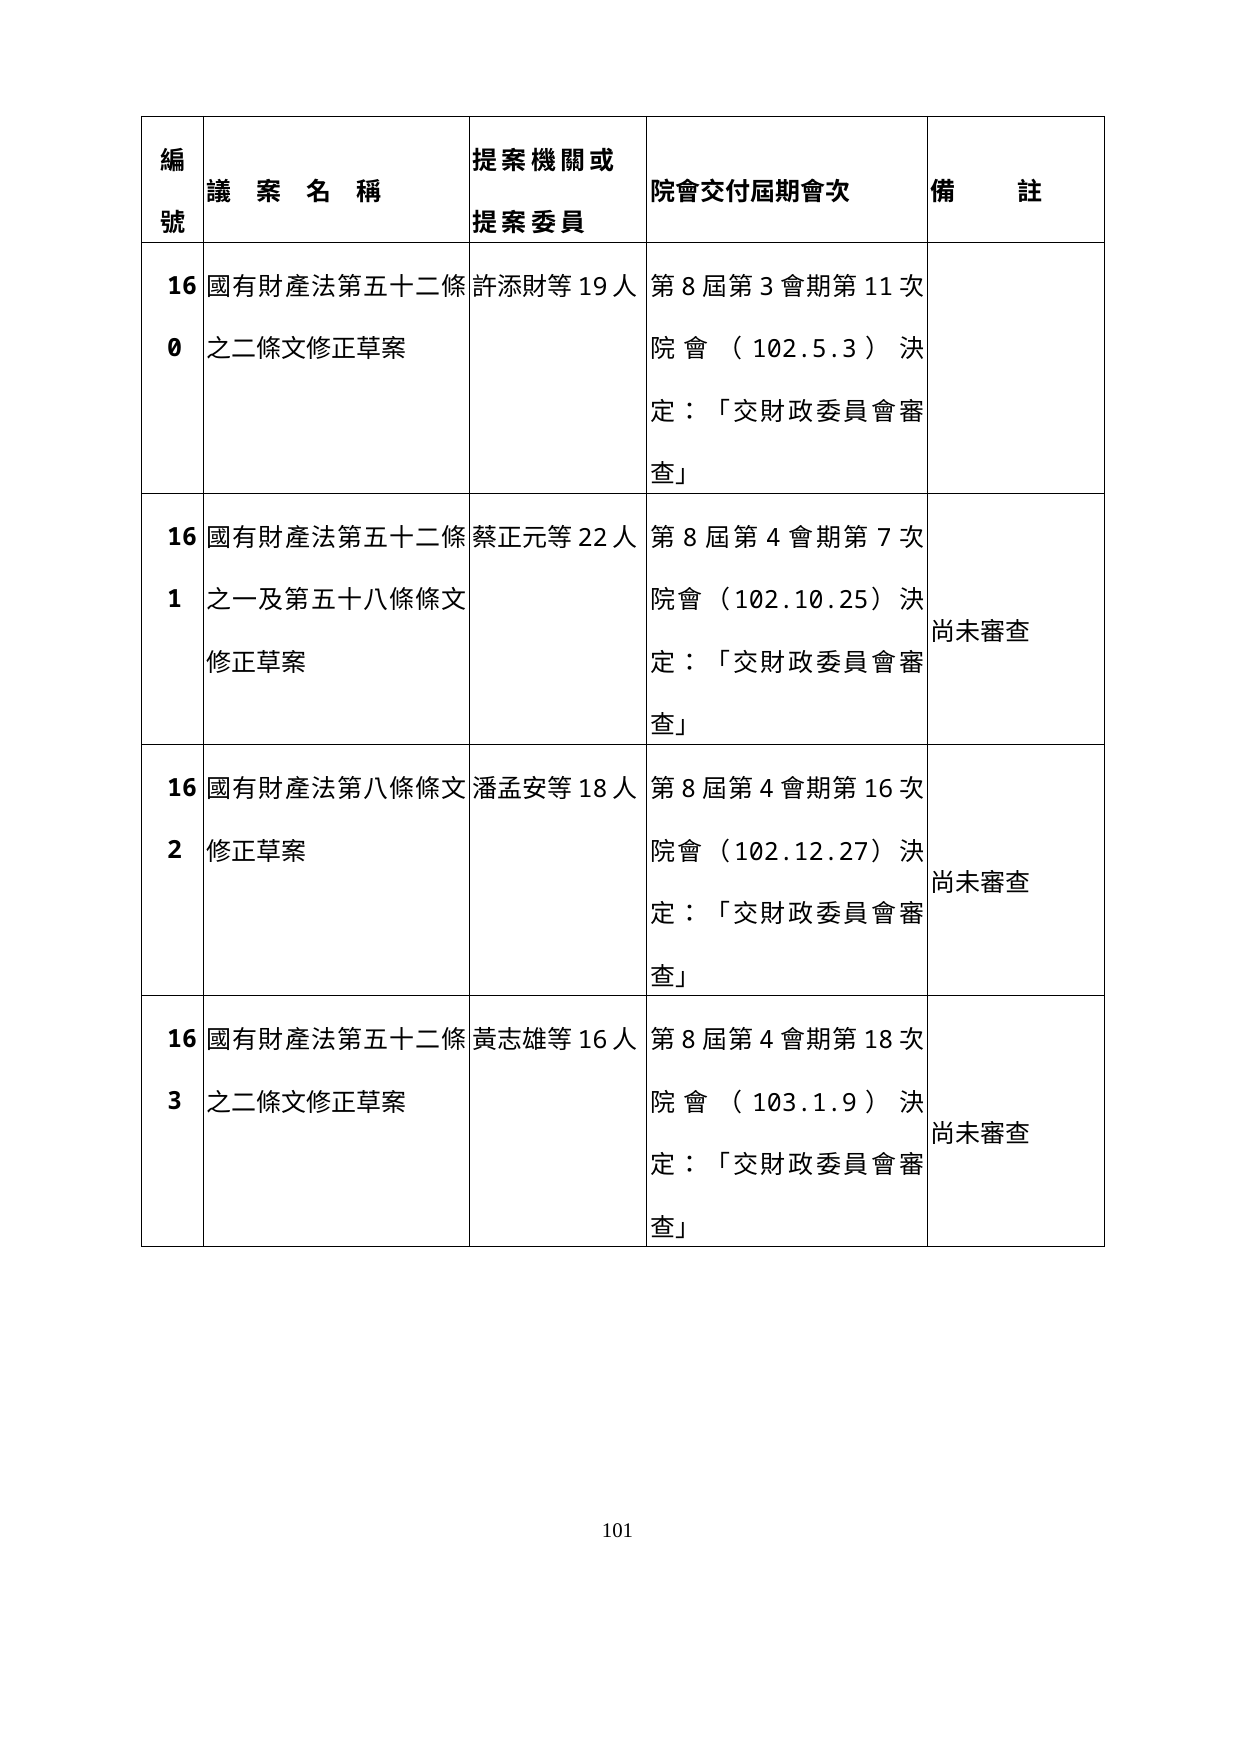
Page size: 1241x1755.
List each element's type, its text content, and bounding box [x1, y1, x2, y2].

table_cell 尚未審查 [928, 494, 1104, 744]
table_cell 黃志雄等16人 [470, 996, 646, 1246]
table_cell 第8屆第4會期第16次院會（102.12.27）決定：「交財政委員會審查」 [647, 745, 927, 995]
table_cell [142, 745, 203, 995]
table_cell 蔡正元等22人 [470, 494, 646, 744]
table_cell [928, 243, 1104, 493]
table_cell 尚未審查 [928, 745, 1104, 995]
table_header 備 註 [928, 117, 1104, 242]
table_cell [142, 996, 203, 1246]
table_cell 第8屆第4會期第7次院會（102.10.25）決定：「交財政委員會審查」 [647, 494, 927, 744]
table_cell 第8屆第3會期第11次院會（102.5.3）決定：「交財政委員會審查」 [647, 243, 927, 493]
table_cell [142, 494, 203, 744]
table_header 議 案 名 稱 [204, 117, 469, 242]
table_cell 國有財產法第五十二條之二條文修正草案 [204, 996, 469, 1246]
table_cell 國有財產法第五十二條之二條文修正草案 [204, 243, 469, 493]
table_cell 國有財產法第八條條文修正草案 [204, 745, 469, 995]
table_header 編 號 [142, 117, 203, 242]
table_cell 潘孟安等18人 [470, 745, 646, 995]
table_header 院會交付屆期會次 [647, 117, 927, 242]
table_header 提案機關或 提案委員 [470, 117, 646, 242]
table_cell 許添財等19人 [470, 243, 646, 493]
table_cell [142, 243, 203, 493]
table_cell 第8屆第4會期第18次院會（103.1.9）決定：「交財政委員會審查」 [647, 996, 927, 1246]
table_cell 國有財產法第五十二條之一及第五十八條條文修正草案 [204, 494, 469, 744]
table_cell 尚未審查 [928, 996, 1104, 1246]
